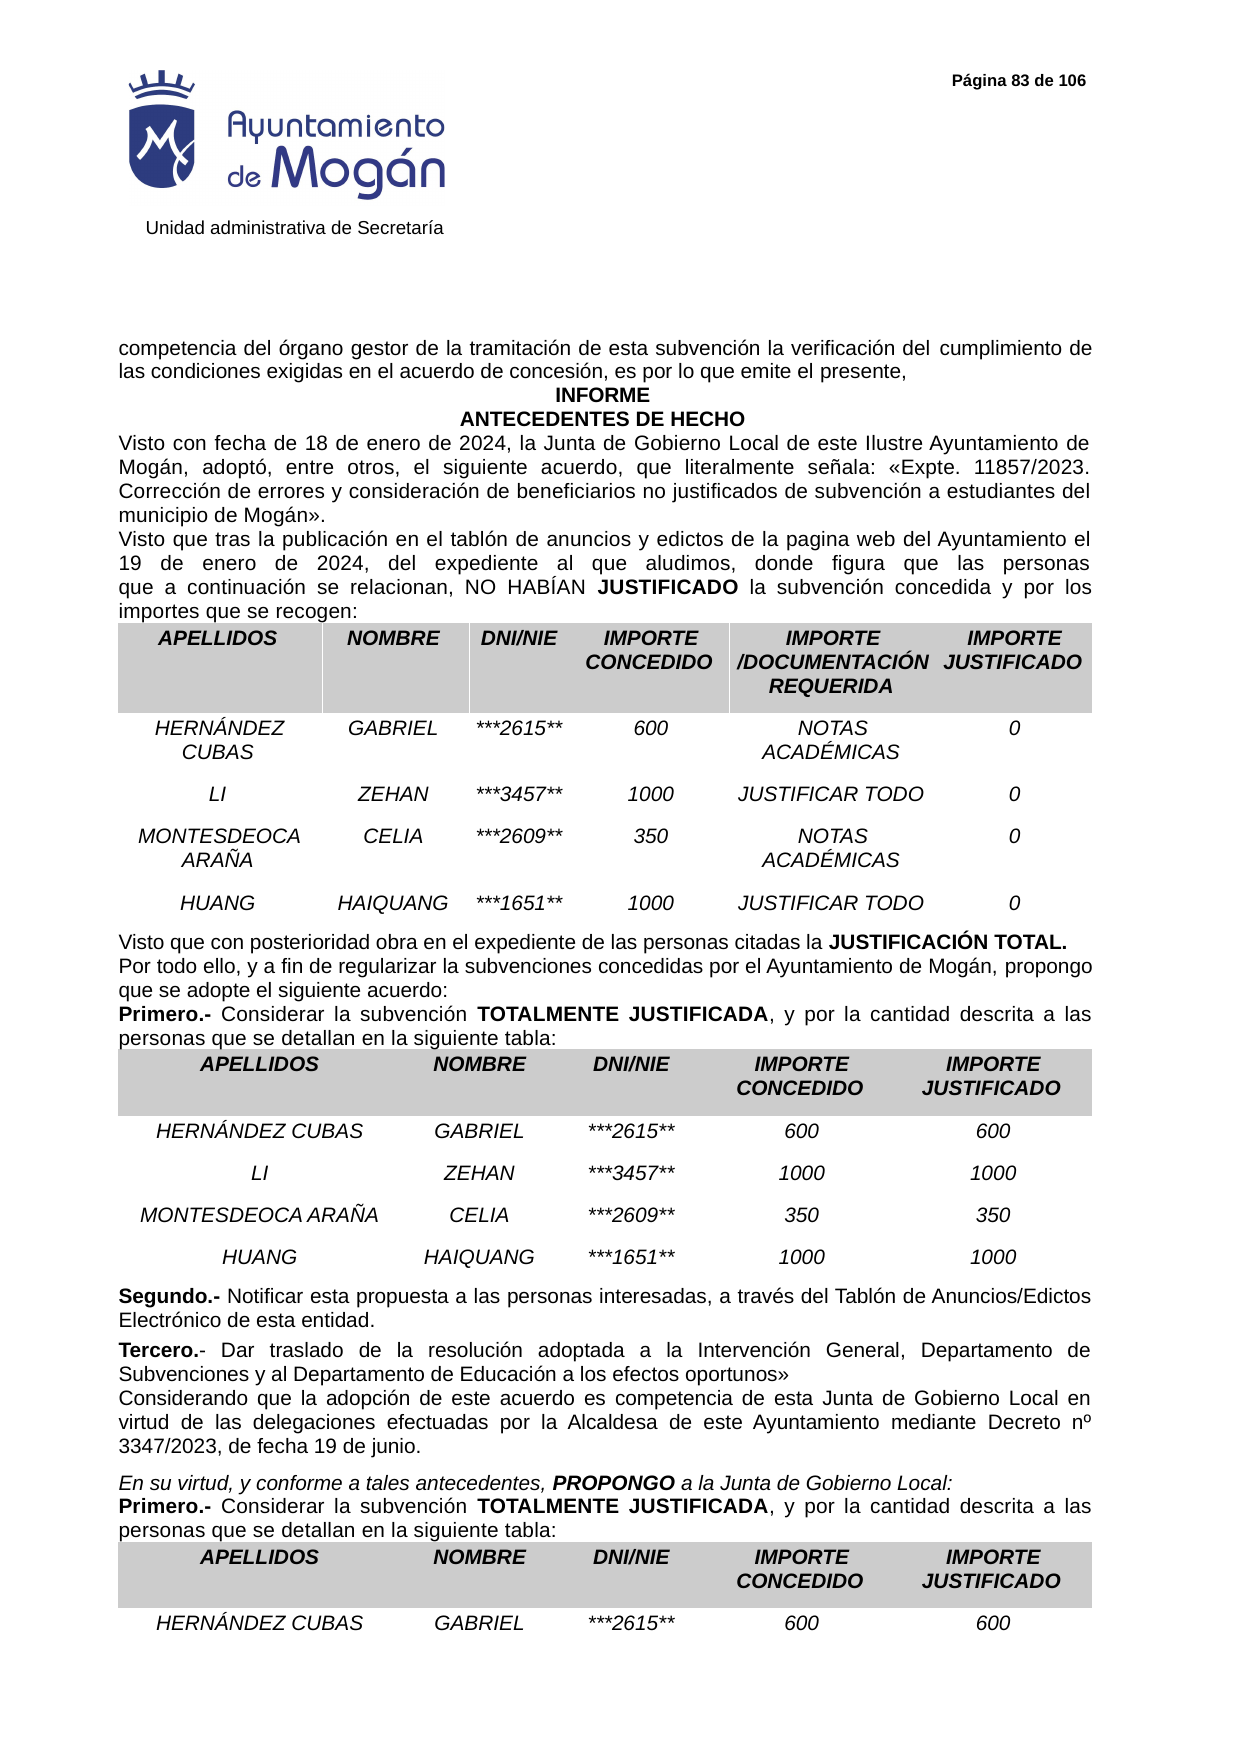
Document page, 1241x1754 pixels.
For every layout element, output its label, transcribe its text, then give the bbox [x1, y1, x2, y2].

table_cell MONTESDEOCA ARAÑA [118, 1200, 406, 1242]
table_header IMPORTE CONCEDIDO [710, 1542, 895, 1608]
table_cell HUANG [118, 1242, 406, 1284]
table_cell ***2615** [558, 1116, 710, 1158]
table_header DNI/NIE [470, 623, 574, 713]
table_cell JUSTIFICAR TODO [730, 779, 938, 821]
table_header IMPORTE /DOCUMENTACIÓN REQUERIDA [730, 623, 938, 713]
table_header IMPORTE CONCEDIDO [710, 1049, 895, 1116]
table_cell 600 [710, 1608, 895, 1651]
table_header IMPORTE CONCEDIDO [574, 623, 729, 713]
table_header IMPORTE JUSTIFICADO [895, 1542, 1092, 1608]
table_header DNI/NIE [558, 1542, 710, 1608]
table_cell 600 [895, 1116, 1092, 1158]
table_cell HAIQUANG [406, 1242, 558, 1284]
table_cell NOTAS ACADÉMICAS [730, 713, 938, 779]
table_cell CELIA [323, 821, 469, 887]
table_cell ZEHAN [406, 1158, 558, 1200]
table_cell 1000 [710, 1158, 895, 1200]
table_cell 1000 [710, 1242, 895, 1284]
table_cell HUANG [118, 888, 322, 929]
table_cell JUSTIFICAR TODO [730, 888, 938, 929]
text Considerando que la adopción de este acuerdo es competencia de esta Junta de Gobierno Local en virtud de las delegaciones efectuadas por la Alcaldesa de este Ayuntamiento mediante Decreto nº 3347/2023, de fecha 19 de junio. [118, 1386, 1092, 1458]
text competencia del órgano gestor de la tramitación de esta subvención la verificación del cumplimiento de las condiciones exigidas en el acuerdo de concesión, es por lo que emite el presente, [118, 335, 1092, 383]
table_cell ***2609** [470, 821, 574, 887]
table_cell 1000 [895, 1242, 1092, 1284]
table_cell LI [118, 1158, 406, 1200]
text INFORME [118, 383, 1092, 407]
table_cell ***2615** [470, 713, 574, 779]
table_cell GABRIEL [406, 1608, 558, 1651]
picture [128, 70, 445, 206]
table_cell 350 [710, 1200, 895, 1242]
text En su virtud, y conforme a tales antecedentes, PROPONGO a la Junta de Gobierno Local: [118, 1470, 1092, 1494]
table_cell ***1651** [470, 888, 574, 929]
table_cell MONTESDEOCA ARAÑA [118, 821, 322, 887]
table_cell ***3457** [558, 1158, 710, 1200]
table_cell HERNÁNDEZ CUBAS [118, 713, 322, 779]
table_header APELLIDOS [118, 623, 322, 713]
table_cell ***3457** [470, 779, 574, 821]
table_cell LI [118, 779, 322, 821]
table_cell 600 [710, 1116, 895, 1158]
text Primero.- Considerar la subvención TOTALMENTE JUSTIFICADA, y por la cantidad descrita a las personas que se detallan en la siguiente tabla: [118, 1001, 1092, 1049]
table_cell 0 [938, 779, 1092, 821]
text Por todo ello, y a fin de regularizar la subvenciones concedidas por el Ayuntamiento de Mogán, propongo que se adopte el siguiente acuerdo: [118, 953, 1092, 1001]
table_cell ***2609** [558, 1200, 710, 1242]
table_cell HAIQUANG [323, 888, 469, 929]
table_header DNI/NIE [558, 1049, 710, 1116]
text Primero.- Considerar la subvención TOTALMENTE JUSTIFICADA, y por la cantidad descrita a las personas que se detallan en la siguiente tabla: [118, 1494, 1092, 1542]
table_cell 0 [938, 821, 1092, 887]
table_header NOMBRE [406, 1049, 558, 1116]
text Tercero.- Dar traslado de la resolución adoptada a la Intervención General, Departamento de Subvenciones y al Departamento de Educación a los efectos oportunos» [118, 1338, 1092, 1386]
table_header NOMBRE [323, 623, 469, 713]
table_cell GABRIEL [406, 1116, 558, 1158]
text ANTECEDENTES DE HECHO [118, 407, 1092, 431]
table_cell 1000 [895, 1158, 1092, 1200]
text Visto con fecha de 18 de enero de 2024, la Junta de Gobierno Local de este Ilustre Ayuntamiento de Mogán, adoptó, entre otros, el siguiente acuerdo, que literalmente señala: «Expte. 11857/2023. Corrección de errores y consideración de beneficiarios no justificados de subvención a estudiantes del municipio de Mogán». [118, 431, 1092, 527]
table_cell ***1651** [558, 1242, 710, 1284]
table_cell 350 [895, 1200, 1092, 1242]
table_cell CELIA [406, 1200, 558, 1242]
table_cell 1000 [574, 888, 729, 929]
table_header IMPORTE JUSTIFICADO [895, 1049, 1092, 1116]
table_cell GABRIEL [323, 713, 469, 779]
table_cell ZEHAN [323, 779, 469, 821]
table_cell NOTAS ACADÉMICAS [730, 821, 938, 887]
table_header NOMBRE [406, 1542, 558, 1608]
table_cell 1000 [574, 779, 729, 821]
table_cell 350 [574, 821, 729, 887]
table_cell 0 [938, 888, 1092, 929]
table_cell 600 [574, 713, 729, 779]
table_cell 0 [938, 713, 1092, 779]
table_header APELLIDOS [118, 1049, 406, 1116]
table_cell 600 [895, 1608, 1092, 1651]
table_cell HERNÁNDEZ CUBAS [118, 1608, 406, 1651]
table_cell HERNÁNDEZ CUBAS [118, 1116, 406, 1158]
table_cell ***2615** [558, 1608, 710, 1651]
table_header APELLIDOS [118, 1542, 406, 1608]
text Visto que con posterioridad obra en el expediente de las personas citadas la JUSTIFICACIÓN TOTAL. [118, 929, 1092, 953]
text Visto que tras la publicación en el tablón de anuncios y edictos de la pagina web del Ayuntamiento el 19 de enero de 2024, del expediente al que aludimos, donde figura que las personas que a continuación se relacionan, NO HABÍAN JUSTIFICADO la subvención concedida y por los importes que se recogen: [118, 527, 1092, 623]
text Segundo.- Notificar esta propuesta a las personas interesadas, a través del Tablón de Anuncios/Edictos Electrónico de esta entidad. [118, 1284, 1092, 1332]
table_header IMPORTE JUSTIFICADO [938, 623, 1092, 713]
